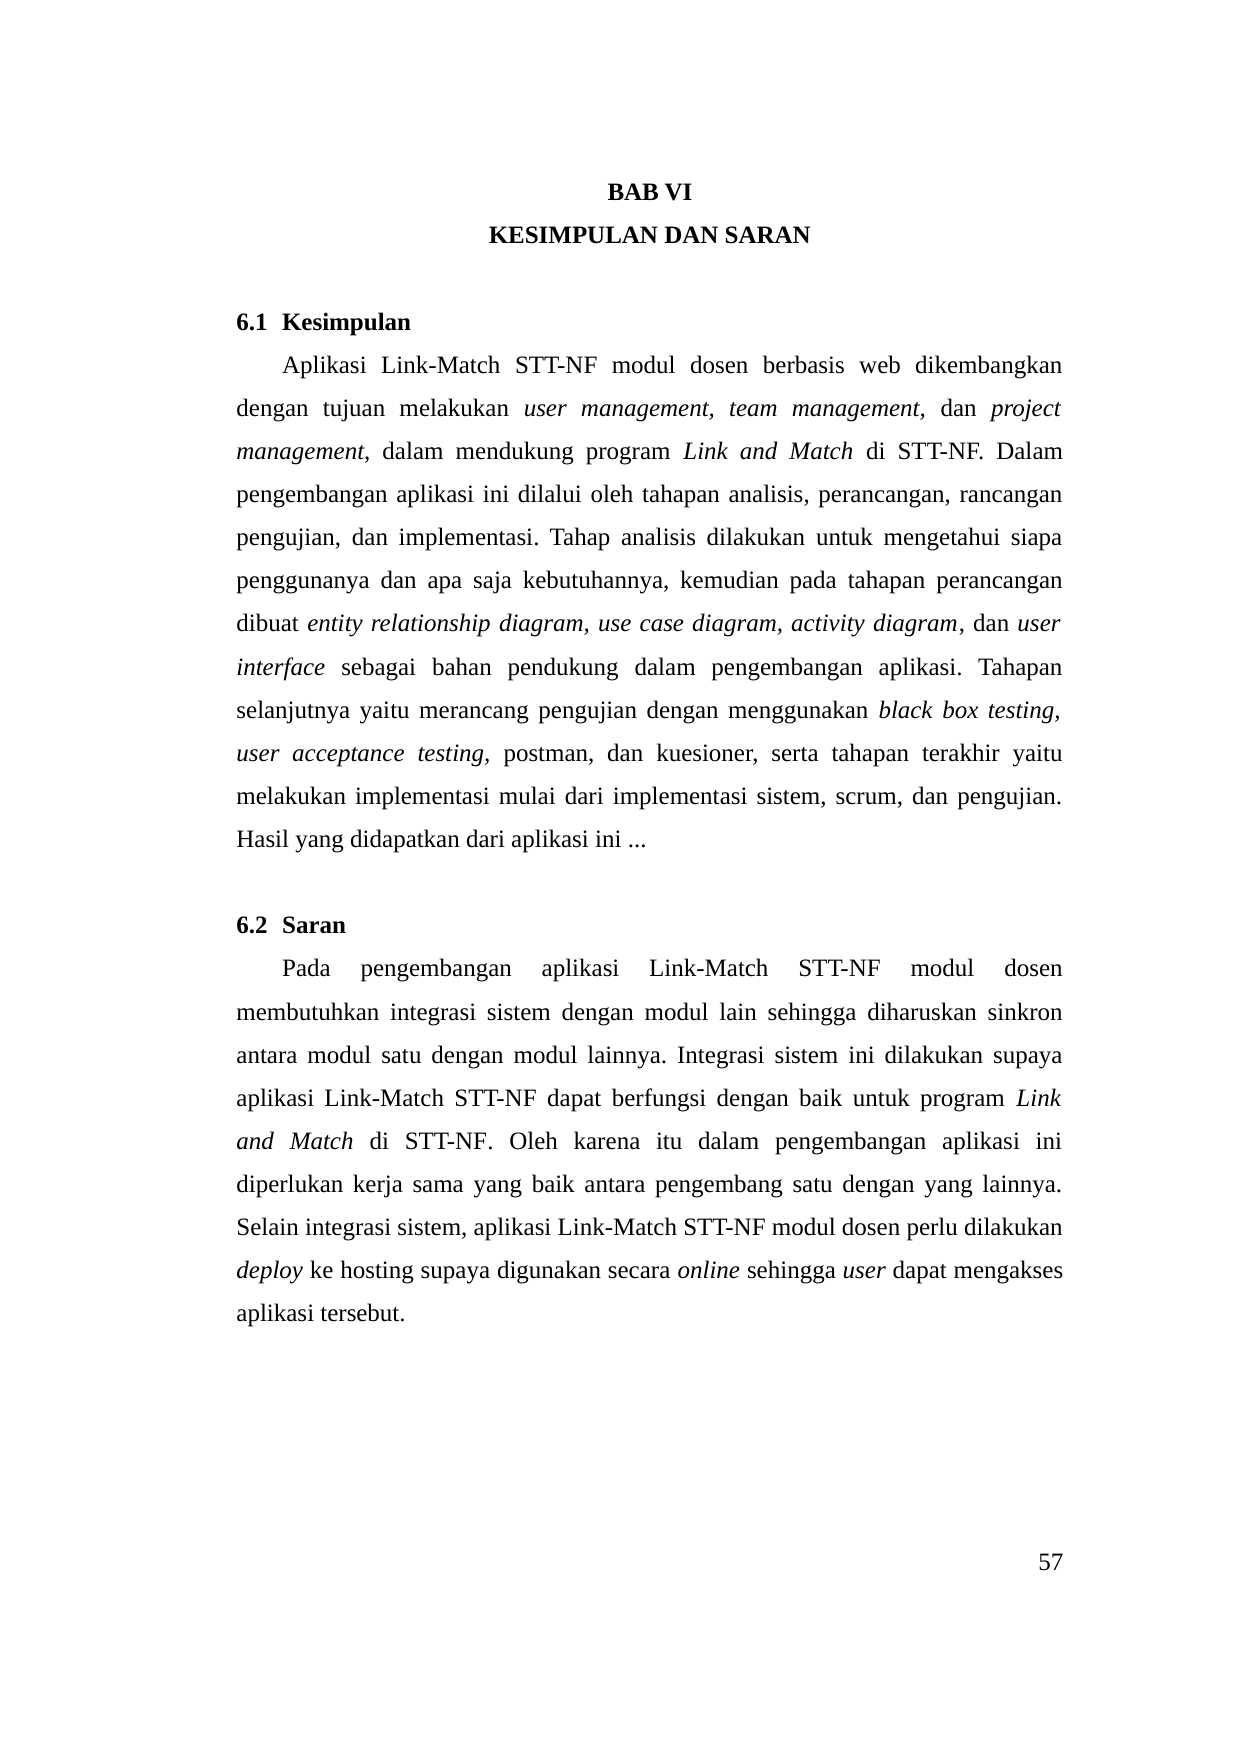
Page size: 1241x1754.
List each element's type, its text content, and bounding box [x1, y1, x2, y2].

subtitle 6.1 Kesimpulan [236, 307, 1063, 335]
text Aplikasi Link-Match STT-NF modul dosen berbasis web dikembangkan dengan tujuan melakukan user management, team management, dan project management, dalam mendukung program Link and Match di STT-NF. Dalam pengembangan aplikasi ini dilalui oleh tahapan analisis, perancangan, rancangan pengujian, dan implementasi. Tahap analisis dilakukan untuk mengetahui siapa penggunanya dan apa saja kebutuhannya, kemudian pada tahapan perancangan dibuat entity relationship diagram, use case diagram, activity diagram, dan user interface sebagai bahan pendukung dalam pengembangan aplikasi. Tahapan selanjutnya yaitu merancang pengujian dengan menggunakan black box testing, user acceptance testing, postman, dan kuesioner, serta tahapan terakhir yaitu melakukan implementasi mulai dari implementasi sistem, scrum, dan pengujian. Hasil yang didapatkan dari aplikasi ini ... [236, 350, 1063, 853]
subtitle 6.2 Saran [236, 910, 1063, 939]
subtitle BAB VI [236, 177, 1063, 206]
text Pada pengembangan aplikasi Link-Match STT-NF modul dosen membutuhkan integrasi sistem dengan modul lain sehingga diharuskan sinkron antara modul satu dengan modul lainnya. Integrasi sistem ini dilakukan supaya aplikasi Link-Match STT-NF dapat berfungsi dengan baik untuk program Link and Match di STT-NF. Oleh karena itu dalam pengembangan aplikasi ini diperlukan kerja sama yang baik antara pengembang satu dengan yang lainnya. Selain integrasi sistem, aplikasi Link-Match STT-NF modul dosen perlu dilakukan deploy ke hosting supaya digunakan secara online sehingga user dapat mengakses aplikasi tersebut. [236, 953, 1063, 1327]
subtitle KESIMPULAN DAN SARAN [236, 220, 1063, 249]
